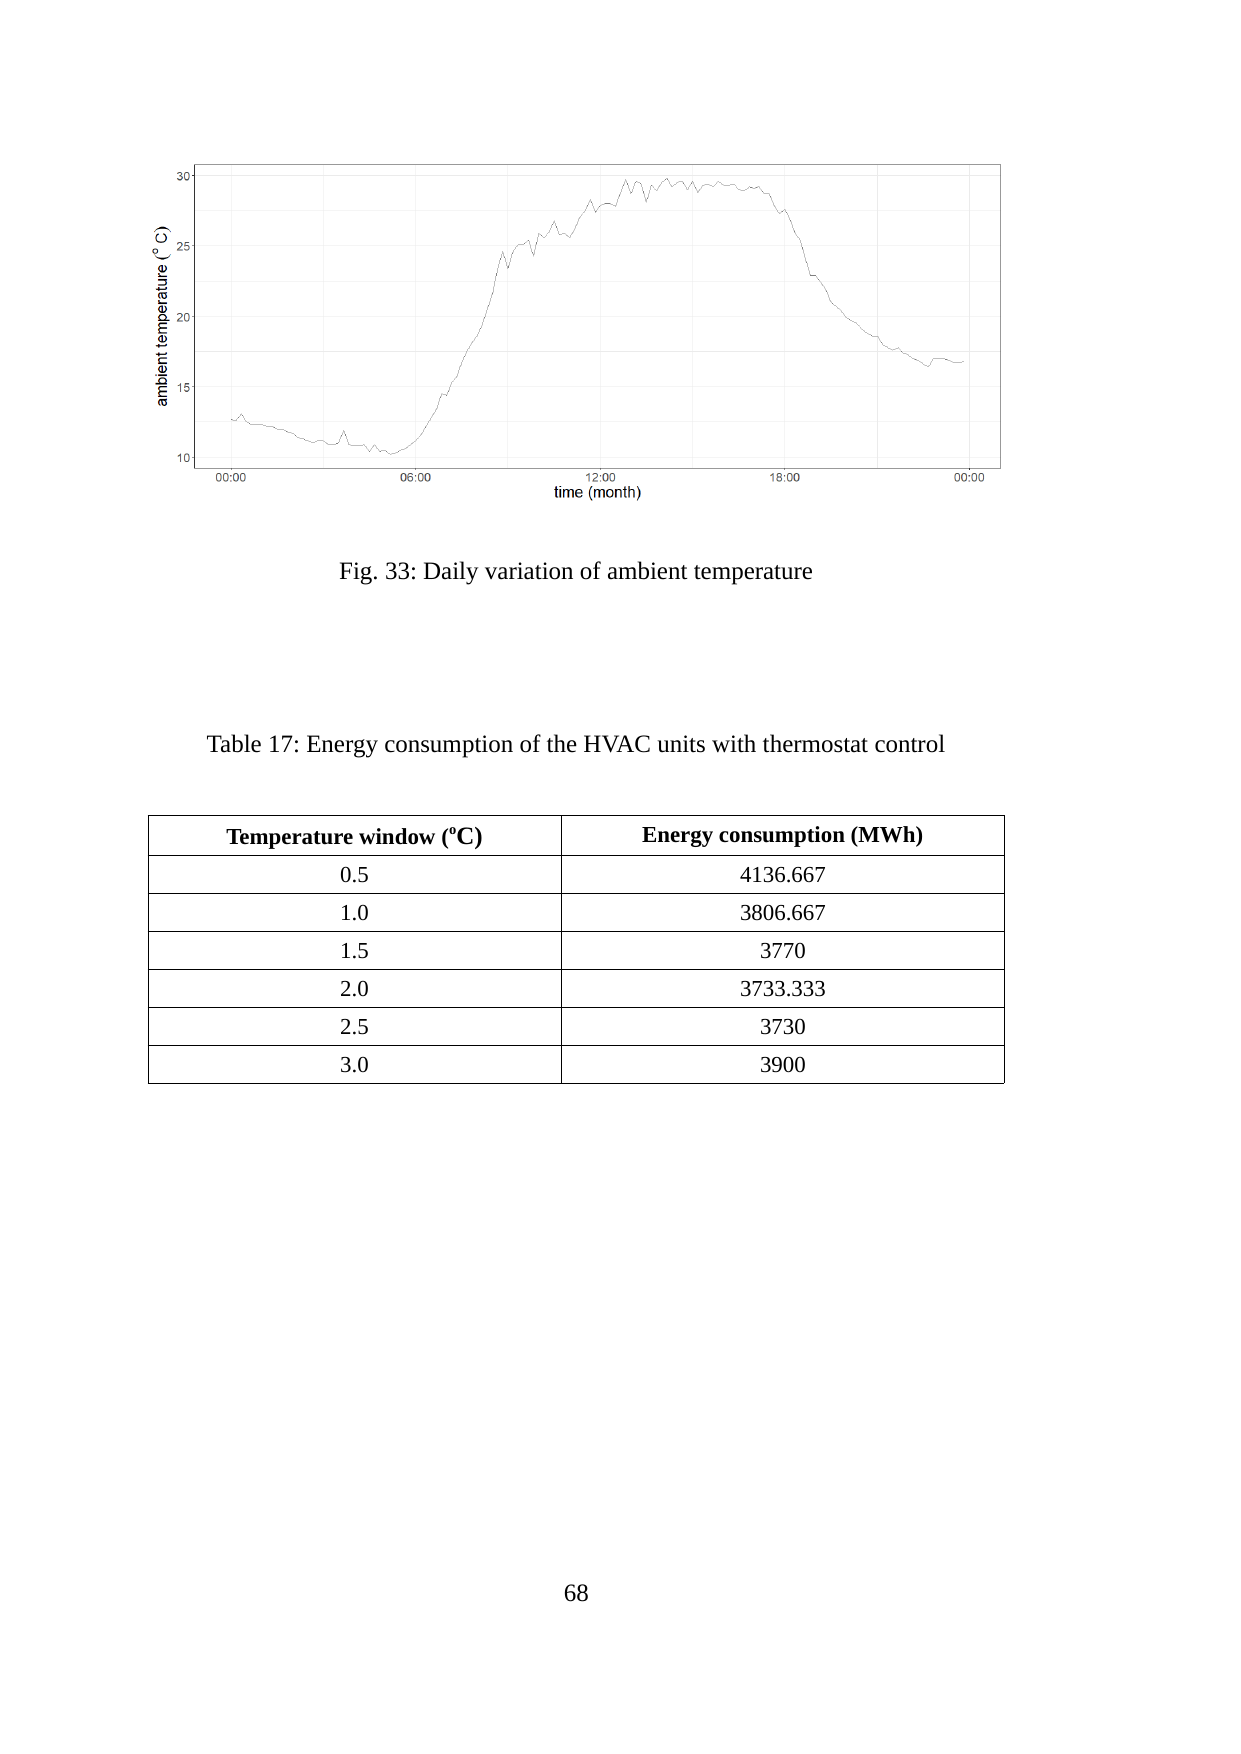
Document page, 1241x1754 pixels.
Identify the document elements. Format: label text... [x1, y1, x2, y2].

table_header Energy consumption (MWh) [562, 816, 1004, 855]
text Fig. 33: Daily variation of ambient temperature [148, 556, 1004, 585]
table_header Temperature window (oC) [149, 816, 561, 855]
table_cell 2.5 [149, 1008, 561, 1045]
table_cell 1.5 [149, 932, 561, 969]
table_cell 3.0 [149, 1046, 561, 1083]
table_cell 3730 [562, 1008, 1004, 1045]
table_cell 3770 [562, 932, 1004, 969]
table_cell 4136.667 [562, 856, 1004, 893]
table_cell 2.0 [149, 970, 561, 1007]
picture [147, 160, 1005, 503]
table_cell 0.5 [149, 856, 561, 893]
text Table 17: Energy consumption of the HVAC units with thermostat control [148, 729, 1004, 758]
table_cell 3900 [562, 1046, 1004, 1083]
table_cell 1.0 [149, 894, 561, 931]
table_cell 3806.667 [562, 894, 1004, 931]
table_cell 3733.333 [562, 970, 1004, 1007]
